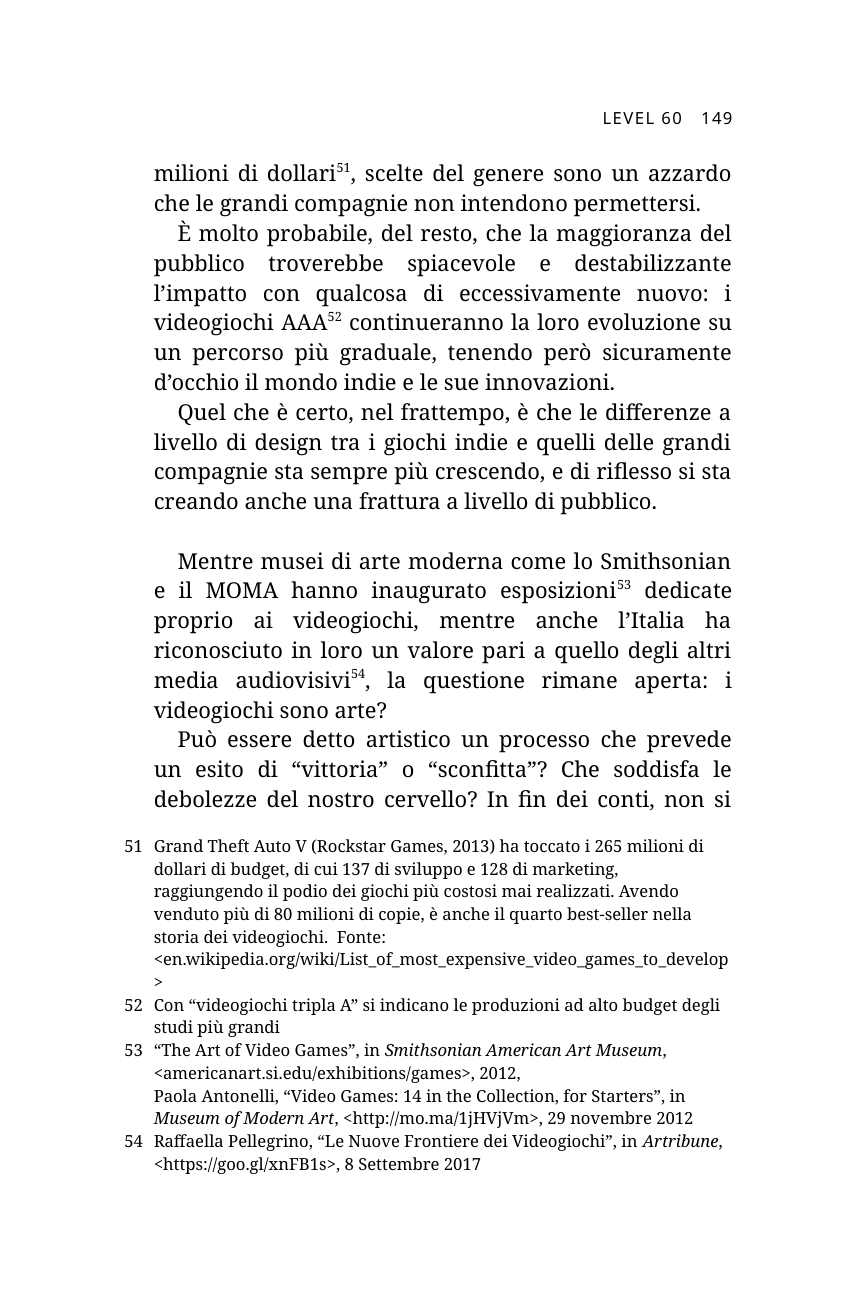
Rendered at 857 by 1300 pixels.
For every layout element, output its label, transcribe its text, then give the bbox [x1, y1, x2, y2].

text “The Art of Video Games”, in Smithsonian American Art Museum, <americanart.si.edu/exhibitions/games>, 2012, [124, 1039, 732, 1084]
text Può essere detto artistico un processo che prevede un esito di “vittoria” o “sconfitta”? Che soddisfa le debolezze del nostro cervello? In fin dei conti, non si [153, 724, 732, 814]
text Paola Antonelli, “Video Games: 14 in the Collection, for Starters”, in Museum of Modern Art, <http://mo.ma/1jHVjVm>, 29 novembre 2012 [124, 1084, 732, 1130]
text È molto probabile, del resto, che la maggioranza del pubblico troverebbe spiacevole e destabilizzante l’impatto con qualcosa di eccessivamente nuovo: i videogiochi AAA continueranno la loro evoluzione su un percorso più graduale, tenendo però sicuramente d’occhio il mondo indie e le sue innovazioni. [153, 218, 732, 397]
text milioni di dollari, scelte del genere sono un azzardo che le grandi compagnie non intendono permettersi. [153, 158, 732, 218]
text Con “videogiochi tripla A” si indicano le produzioni ad alto budget degli studi più grandi [124, 993, 732, 1039]
text Mentre musei di arte moderna come lo Smithsonian e il MOMA hanno inaugurato esposizioni dedicate proprio ai videogiochi, mentre anche l’Italia ha riconosciuto in loro un valore pari a quello degli altri media audiovisivi, la questione rimane aperta: i videogiochi sono arte? [153, 546, 732, 724]
text Raffaella Pellegrino, “Le Nuove Frontiere dei Videogiochi”, in Artribune, <https://goo.gl/xnFB1s>, 8 Settembre 2017 [124, 1130, 732, 1175]
text Quel che è certo, nel frattempo, è che le differenze a livello di design tra i giochi indie e quelli delle grandi compagnie sta sempre più crescendo, e di riflesso si sta creando anche una frattura a livello di pubblico. [153, 397, 732, 516]
text Grand Theft Auto V (Rockstar Games, 2013) ha toccato i 265 milioni di dollari di budget, di cui 137 di sviluppo e 128 di marketing, raggiungendo il podio dei giochi più costosi mai realizzati. Avendo venduto più di 80 milioni di copie, è anche il quarto best-seller nella storia dei videogiochi. Fonte: <en.wikipedia.org/wiki/List_of_most_expensive_video_games_to_develop> [124, 834, 732, 993]
